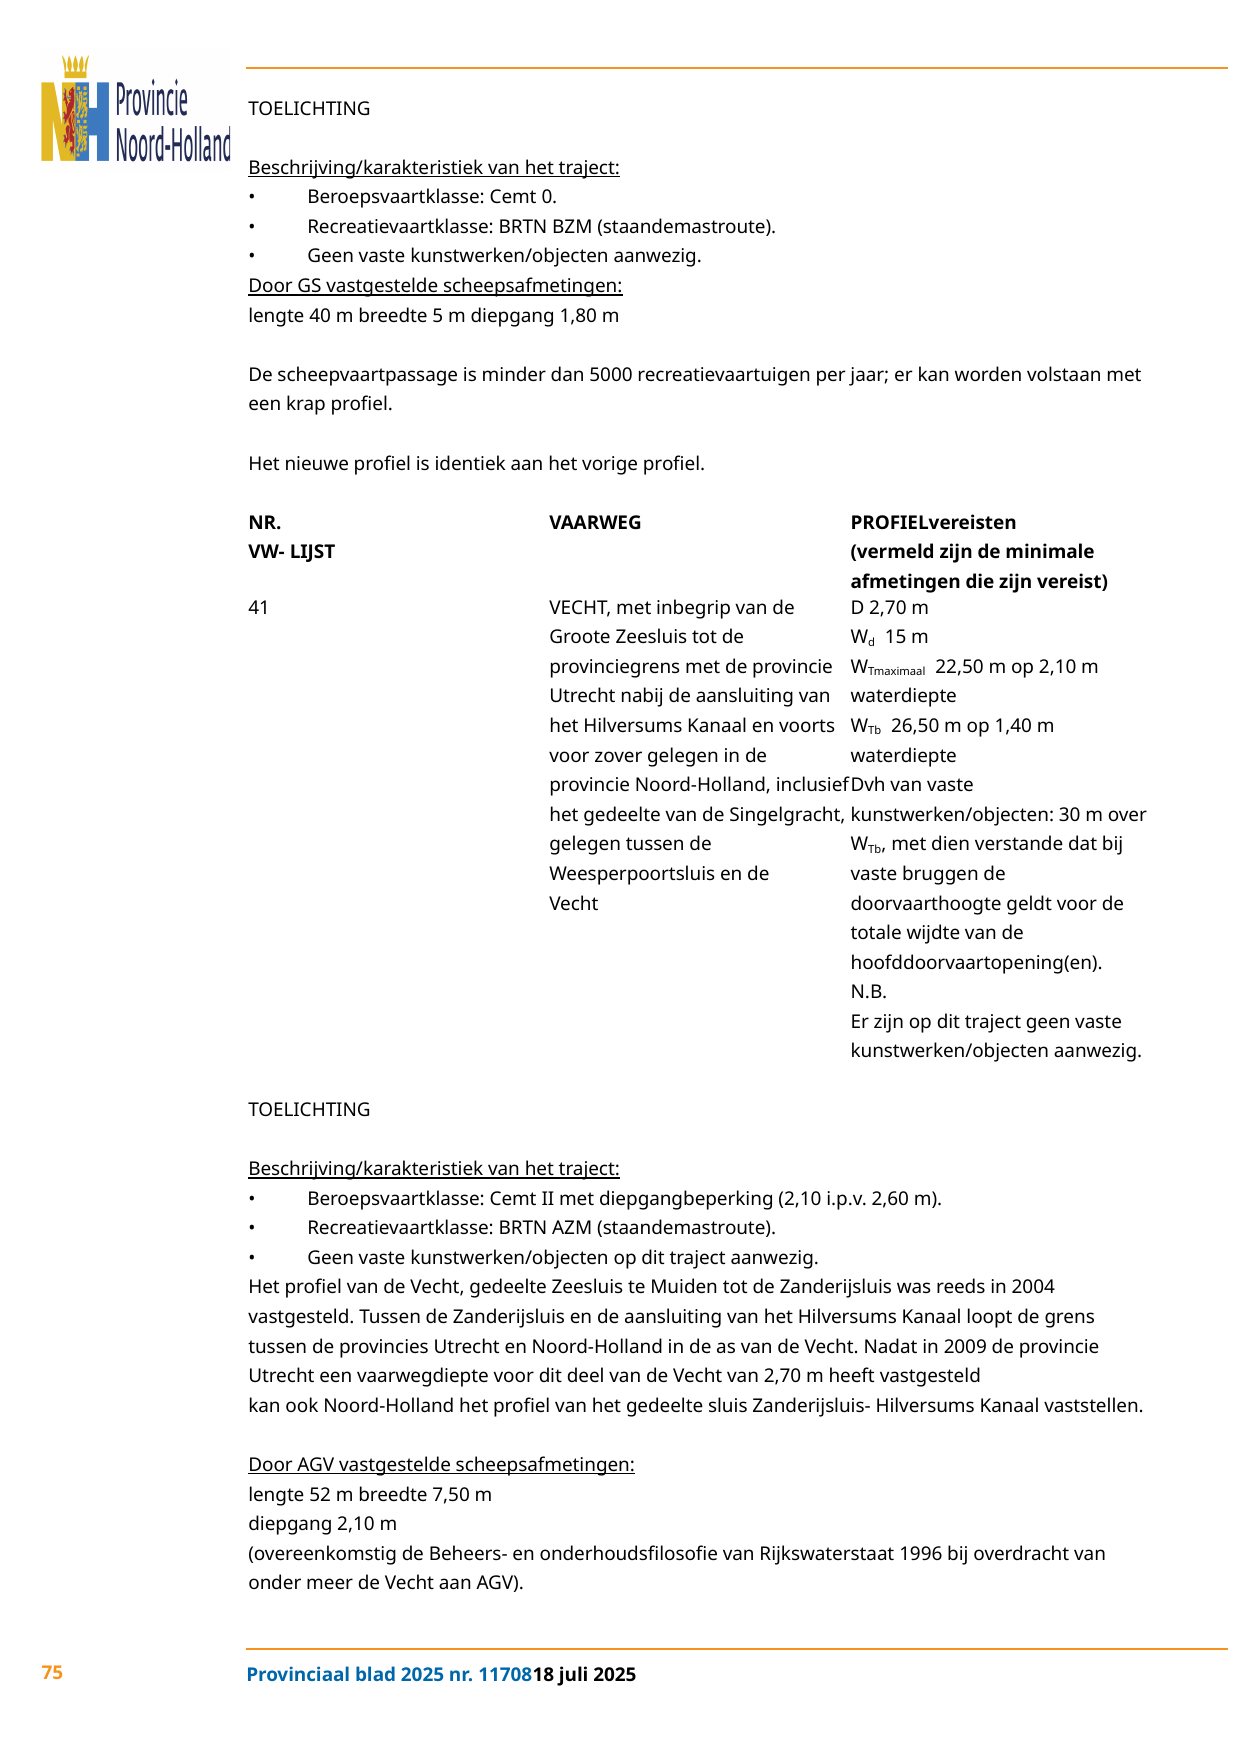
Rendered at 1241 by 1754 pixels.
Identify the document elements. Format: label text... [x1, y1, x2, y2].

text TOELICHTING [248, 1096, 1152, 1122]
table_header NR. VW- LIJST [248, 509, 549, 594]
list Beroepsvaartklasse: Cemt 0. [248, 183, 1152, 209]
text Het profiel van de Vecht, gedeelte Zeesluis te Muiden tot de Zanderijsluis was reeds in 2004 vastgesteld. Tussen de Zanderijsluis en de aansluiting van het Hilversums Kanaal loopt de grens tussen de provincies Utrecht en Noord-Holland in de as van de Vecht. Nadat in 2009 de provincie Utrecht een vaarwegdiepte voor dit deel van de Vecht van 2,70 m heeft vastgesteld [248, 1274, 1152, 1388]
text TOELICHTING [248, 95, 1152, 121]
list Beroepsvaartklasse: Cemt II met diepgangbeperking (2,10 i.p.v. 2,60 m). [248, 1185, 1152, 1211]
list Recreatievaartklasse: BRTN AZM (staandemastroute). [248, 1214, 1152, 1240]
text lengte 52 m breedte 7,50 m [248, 1481, 1152, 1507]
text lengte 40 m breedte 5 m diepgang 1,80 m [248, 302, 1152, 328]
table_cell 41 [248, 594, 549, 1063]
list Recreatievaartklasse: BRTN BZM (staandemastroute). [248, 213, 1152, 239]
text De scheepvaartpassage is minder dan 5000 recreatievaartuigen per jaar; er kan worden volstaan met een krap profiel. [248, 361, 1152, 416]
table_header PROFIELvereisten (vermeld zijn de minimale afmetingen die zijn vereist) [850, 509, 1152, 594]
text Door GS vastgestelde scheepsafmetingen: [248, 272, 1152, 298]
text (overeenkomstig de Beheers- en onderhoudsfilosofie van Rijkswaterstaat 1996 bij overdracht van onder meer de Vecht aan AGV). [248, 1540, 1152, 1595]
table_cell VECHT, met inbegrip van de Groote Zeesluis tot de provinciegrens met de provincie Utrecht nabij de aansluiting van het Hilversums Kanaal en voorts voor zover gelegen in de provincie Noord-Holland, inclusief het gedeelte van de Singelgracht, gelegen tussen de Weesperpoortsluis en de Vecht [549, 594, 850, 1063]
text Het nieuwe profiel is identiek aan het vorige profiel. [248, 450, 1152, 476]
text Door AGV vastgestelde scheepsafmetingen: [248, 1451, 1152, 1477]
table_header VAARWEG [549, 509, 850, 594]
text diepgang 2,10 m [248, 1510, 1152, 1536]
text Beschrijving/karakteristiek van het traject: [248, 154, 1152, 180]
list Geen vaste kunstwerken/objecten op dit traject aanwezig. [248, 1244, 1152, 1270]
list Geen vaste kunstwerken/objecten aanwezig. [248, 243, 1152, 268]
text kan ook Noord-Holland het profiel van het gedeelte sluis Zanderijsluis- Hilversums Kanaal vaststellen. [248, 1392, 1152, 1418]
table_cell D 2,70 m Wd 15 m WTmaximaal 22,50 m op 2,10 m waterdiepte WTb 26,50 m op 1,40 m waterdiepte Dvh van vaste kunstwerken/objecten: 30 m over WTb, met dien verstande dat bij vaste bruggen de doorvaarthoogte geldt voor de totale wijdte van de hoofddoorvaartopening(en). N.B. Er zijn op dit traject geen vaste kunstwerken/objecten aanwezig. [850, 594, 1152, 1063]
picture [41, 47, 231, 172]
text Beschrijving/karakteristiek van het traject: [248, 1155, 1152, 1181]
